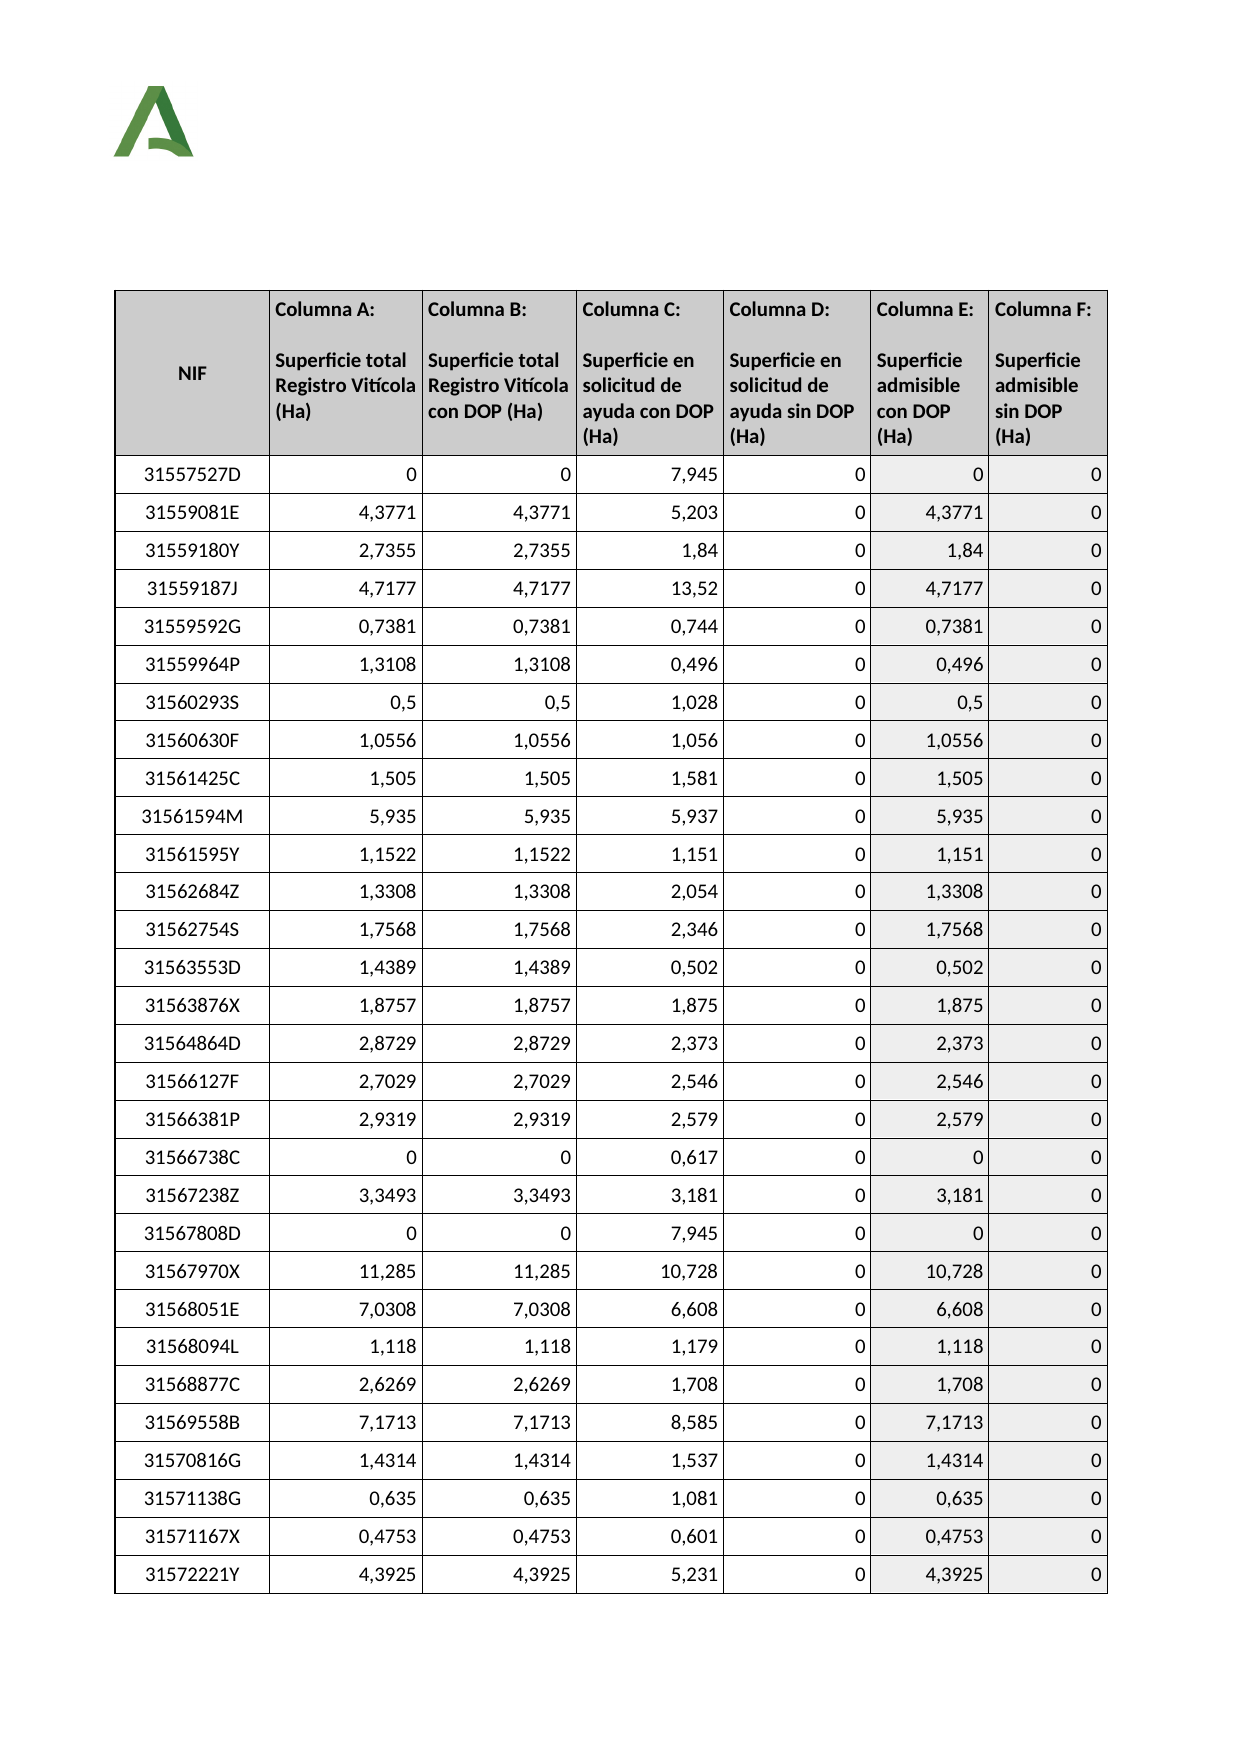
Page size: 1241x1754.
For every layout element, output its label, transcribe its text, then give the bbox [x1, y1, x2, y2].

table_cell 0 [989, 1404, 1107, 1441]
table_cell 2,7029 [423, 1063, 576, 1099]
table_cell 31559592G [116, 608, 269, 644]
table_cell 0 [989, 949, 1107, 986]
table_cell 1,875 [577, 987, 723, 1024]
table_cell 2,6269 [270, 1366, 422, 1403]
table_cell 0,635 [423, 1480, 576, 1517]
table_cell 31571138G [116, 1480, 269, 1517]
table_cell 4,7177 [871, 570, 988, 607]
table_cell 1,8757 [270, 987, 422, 1024]
table_cell 2,7355 [270, 532, 422, 569]
table_cell 0,744 [577, 608, 723, 644]
table_cell 1,537 [577, 1442, 723, 1479]
table_cell 4,7177 [270, 570, 422, 607]
table_cell 0 [989, 987, 1107, 1024]
table_cell 1,3308 [270, 873, 422, 910]
table_cell 4,3925 [871, 1556, 988, 1592]
table_cell 2,8729 [270, 1025, 422, 1062]
table_cell 0 [871, 456, 988, 493]
table_cell 31562754S [116, 911, 269, 948]
table_cell 31560293S [116, 684, 269, 720]
table_cell 0 [989, 797, 1107, 834]
table_cell 31563876X [116, 987, 269, 1024]
table_cell 0 [989, 911, 1107, 948]
table_cell 0 [871, 1214, 988, 1251]
table_cell 5,937 [577, 797, 723, 834]
table_cell 0 [989, 532, 1107, 569]
table_cell 1,7568 [270, 911, 422, 948]
table_cell 31568877C [116, 1366, 269, 1403]
table_cell 0,7381 [423, 608, 576, 644]
table_cell 7,1713 [270, 1404, 422, 1441]
table_cell 0 [989, 646, 1107, 682]
table_cell 3,3493 [423, 1176, 576, 1213]
table_cell 31568051E [116, 1290, 269, 1327]
table_cell 31566127F [116, 1063, 269, 1099]
table_cell 2,7355 [423, 532, 576, 569]
table_cell 0 [724, 987, 870, 1024]
table_header Columna C: Superficie en solicitud de ayuda con DOP (Ha) [577, 291, 723, 455]
table_cell 1,151 [871, 835, 988, 872]
table_cell 0,635 [270, 1480, 422, 1517]
table_cell 0 [871, 1139, 988, 1175]
table_cell 0 [724, 1328, 870, 1365]
table_cell 11,285 [270, 1252, 422, 1289]
table_cell 2,054 [577, 873, 723, 910]
table_cell 0,5 [871, 684, 988, 720]
table_cell 0 [989, 1518, 1107, 1554]
table_cell 11,285 [423, 1252, 576, 1289]
table_cell 0 [989, 759, 1107, 796]
table_cell 2,373 [871, 1025, 988, 1062]
table_cell 1,3108 [270, 646, 422, 682]
table_cell 4,7177 [423, 570, 576, 607]
table_cell 0 [270, 1139, 422, 1175]
table_cell 31564864D [116, 1025, 269, 1062]
table_cell 0,617 [577, 1139, 723, 1175]
table_cell 31566738C [116, 1139, 269, 1175]
table_cell 31563553D [116, 949, 269, 986]
table_cell 0 [724, 911, 870, 948]
table_cell 0 [989, 456, 1107, 493]
table_cell 7,0308 [270, 1290, 422, 1327]
table_cell 1,118 [270, 1328, 422, 1365]
table_cell 2,9319 [423, 1101, 576, 1137]
table_cell 1,0556 [871, 721, 988, 758]
table_cell 31560630F [116, 721, 269, 758]
table_cell 1,118 [423, 1328, 576, 1365]
table_cell 4,3771 [270, 494, 422, 531]
table_cell 1,0556 [423, 721, 576, 758]
table_cell 5,231 [577, 1556, 723, 1592]
table_cell 7,945 [577, 1214, 723, 1251]
table_cell 0 [270, 456, 422, 493]
table_cell 0 [724, 570, 870, 607]
table_cell 0 [724, 1252, 870, 1289]
table_cell 0 [989, 1480, 1107, 1517]
table_cell 7,1713 [423, 1404, 576, 1441]
table_header Columna D: Superficie en solicitud de ayuda sin DOP (Ha) [724, 291, 870, 455]
table_cell 10,728 [871, 1252, 988, 1289]
table_cell 0 [724, 1404, 870, 1441]
table_cell 0 [724, 873, 870, 910]
table_cell 0 [724, 1063, 870, 1099]
table_cell 5,935 [423, 797, 576, 834]
table_cell 0 [724, 456, 870, 493]
table_cell 0 [989, 1139, 1107, 1175]
table_cell 6,608 [577, 1290, 723, 1327]
table_cell 0,502 [577, 949, 723, 986]
table_cell 0 [989, 873, 1107, 910]
picture [109, 81, 198, 161]
table_cell 1,4314 [270, 1442, 422, 1479]
table_cell 1,505 [270, 759, 422, 796]
table_cell 31567970X [116, 1252, 269, 1289]
table_cell 0 [724, 759, 870, 796]
table_cell 0 [724, 608, 870, 644]
table_cell 1,581 [577, 759, 723, 796]
table_cell 2,579 [577, 1101, 723, 1137]
table_cell 1,056 [577, 721, 723, 758]
table_cell 1,081 [577, 1480, 723, 1517]
table_cell 0 [724, 532, 870, 569]
table_cell 3,181 [577, 1176, 723, 1213]
table_cell 0,4753 [871, 1518, 988, 1554]
table_cell 13,52 [577, 570, 723, 607]
table_header Columna E: Superficie admisible con DOP (Ha) [871, 291, 988, 455]
table_cell 0 [989, 721, 1107, 758]
table_cell 0 [989, 1025, 1107, 1062]
table_cell 31572221Y [116, 1556, 269, 1592]
table_cell 1,4389 [270, 949, 422, 986]
table_cell 2,373 [577, 1025, 723, 1062]
table_cell 0 [724, 1139, 870, 1175]
table_cell 31570816G [116, 1442, 269, 1479]
table_header Columna B: Superficie total Registro Vitícola con DOP (Ha) [423, 291, 576, 455]
table_cell 1,028 [577, 684, 723, 720]
table_cell 4,3771 [423, 494, 576, 531]
table_cell 0 [989, 1366, 1107, 1403]
table_cell 4,3925 [270, 1556, 422, 1592]
table_cell 0 [724, 646, 870, 682]
table_cell 31557527D [116, 456, 269, 493]
table_cell 7,945 [577, 456, 723, 493]
table_cell 0,5 [423, 684, 576, 720]
table_cell 7,0308 [423, 1290, 576, 1327]
table_cell 0 [724, 684, 870, 720]
table_cell 0,4753 [423, 1518, 576, 1554]
table_cell 7,1713 [871, 1404, 988, 1441]
table_cell 31561594M [116, 797, 269, 834]
table_cell 4,3771 [871, 494, 988, 531]
table_cell 0,4753 [270, 1518, 422, 1554]
table_cell 0 [989, 1442, 1107, 1479]
table_cell 0 [724, 1176, 870, 1213]
table_cell 1,3308 [423, 873, 576, 910]
table_cell 1,3308 [871, 873, 988, 910]
table_cell 1,1522 [270, 835, 422, 872]
table_cell 1,4314 [871, 1442, 988, 1479]
table_cell 0 [724, 1214, 870, 1251]
table_cell 1,505 [871, 759, 988, 796]
table_cell 0 [724, 1480, 870, 1517]
table_cell 2,579 [871, 1101, 988, 1137]
table_cell 31559964P [116, 646, 269, 682]
table_cell 2,6269 [423, 1366, 576, 1403]
table_cell 1,8757 [423, 987, 576, 1024]
table_cell 0,601 [577, 1518, 723, 1554]
table_cell 0 [989, 1556, 1107, 1592]
table_cell 1,84 [577, 532, 723, 569]
table_cell 0 [724, 494, 870, 531]
table_cell 5,935 [871, 797, 988, 834]
table_cell 0 [724, 797, 870, 834]
table_cell 3,181 [871, 1176, 988, 1213]
table_cell 0 [989, 1328, 1107, 1365]
table_cell 31571167X [116, 1518, 269, 1554]
table_cell 0 [423, 1139, 576, 1175]
table_cell 1,708 [871, 1366, 988, 1403]
table_cell 1,3108 [423, 646, 576, 682]
table_cell 0 [724, 721, 870, 758]
table_cell 0 [724, 1556, 870, 1592]
table_cell 0 [989, 1063, 1107, 1099]
table_cell 0 [724, 1025, 870, 1062]
table_cell 2,7029 [270, 1063, 422, 1099]
table_cell 10,728 [577, 1252, 723, 1289]
table_cell 0 [423, 1214, 576, 1251]
table_cell 0,502 [871, 949, 988, 986]
table_cell 31562684Z [116, 873, 269, 910]
table_cell 1,7568 [871, 911, 988, 948]
table_cell 0,5 [270, 684, 422, 720]
table_cell 2,346 [577, 911, 723, 948]
table_cell 2,8729 [423, 1025, 576, 1062]
table_cell 0,496 [871, 646, 988, 682]
table_cell 31559081E [116, 494, 269, 531]
table_cell 0 [724, 1518, 870, 1554]
table_cell 1,505 [423, 759, 576, 796]
table_cell 0 [423, 456, 576, 493]
table_cell 31559187J [116, 570, 269, 607]
table_cell 31561595Y [116, 835, 269, 872]
table_cell 3,3493 [270, 1176, 422, 1213]
table_cell 0 [989, 1290, 1107, 1327]
table_cell 0 [724, 1442, 870, 1479]
table_cell 0 [989, 608, 1107, 644]
table_cell 1,84 [871, 532, 988, 569]
table_cell 0 [989, 1101, 1107, 1137]
table_cell 0,496 [577, 646, 723, 682]
table_cell 5,203 [577, 494, 723, 531]
table_header NIF [116, 291, 269, 455]
table_cell 2,546 [577, 1063, 723, 1099]
table_cell 31561425C [116, 759, 269, 796]
table_cell 1,708 [577, 1366, 723, 1403]
table_cell 8,585 [577, 1404, 723, 1441]
table_cell 0 [724, 835, 870, 872]
table_cell 1,875 [871, 987, 988, 1024]
table_cell 0 [724, 1290, 870, 1327]
table_cell 31569558B [116, 1404, 269, 1441]
table_header Columna A: Superficie total Registro Vitícola (Ha) [270, 291, 422, 455]
table_cell 1,0556 [270, 721, 422, 758]
table_cell 0,635 [871, 1480, 988, 1517]
table_cell 0 [989, 1176, 1107, 1213]
table_cell 1,4314 [423, 1442, 576, 1479]
table_cell 0 [989, 835, 1107, 872]
table_cell 0 [724, 949, 870, 986]
table_cell 2,9319 [270, 1101, 422, 1137]
table_cell 4,3925 [423, 1556, 576, 1592]
table_cell 1,118 [871, 1328, 988, 1365]
table_cell 6,608 [871, 1290, 988, 1327]
table_cell 31567808D [116, 1214, 269, 1251]
table_cell 0 [989, 1214, 1107, 1251]
table_cell 0 [270, 1214, 422, 1251]
table_cell 0 [989, 1252, 1107, 1289]
table_cell 31568094L [116, 1328, 269, 1365]
table_cell 2,546 [871, 1063, 988, 1099]
table_cell 0 [724, 1101, 870, 1137]
table_cell 0,7381 [270, 608, 422, 644]
table_cell 0 [724, 1366, 870, 1403]
table_header Columna F: Superficie admisible sin DOP (Ha) [989, 291, 1107, 455]
table_cell 0,7381 [871, 608, 988, 644]
table_cell 0 [989, 494, 1107, 531]
table_cell 0 [989, 570, 1107, 607]
table_cell 31567238Z [116, 1176, 269, 1213]
table_cell 31559180Y [116, 532, 269, 569]
table_cell 5,935 [270, 797, 422, 834]
table_cell 1,151 [577, 835, 723, 872]
table_cell 1,179 [577, 1328, 723, 1365]
table_cell 1,4389 [423, 949, 576, 986]
table_cell 31566381P [116, 1101, 269, 1137]
table_cell 1,1522 [423, 835, 576, 872]
table_cell 0 [989, 684, 1107, 720]
table_cell 1,7568 [423, 911, 576, 948]
